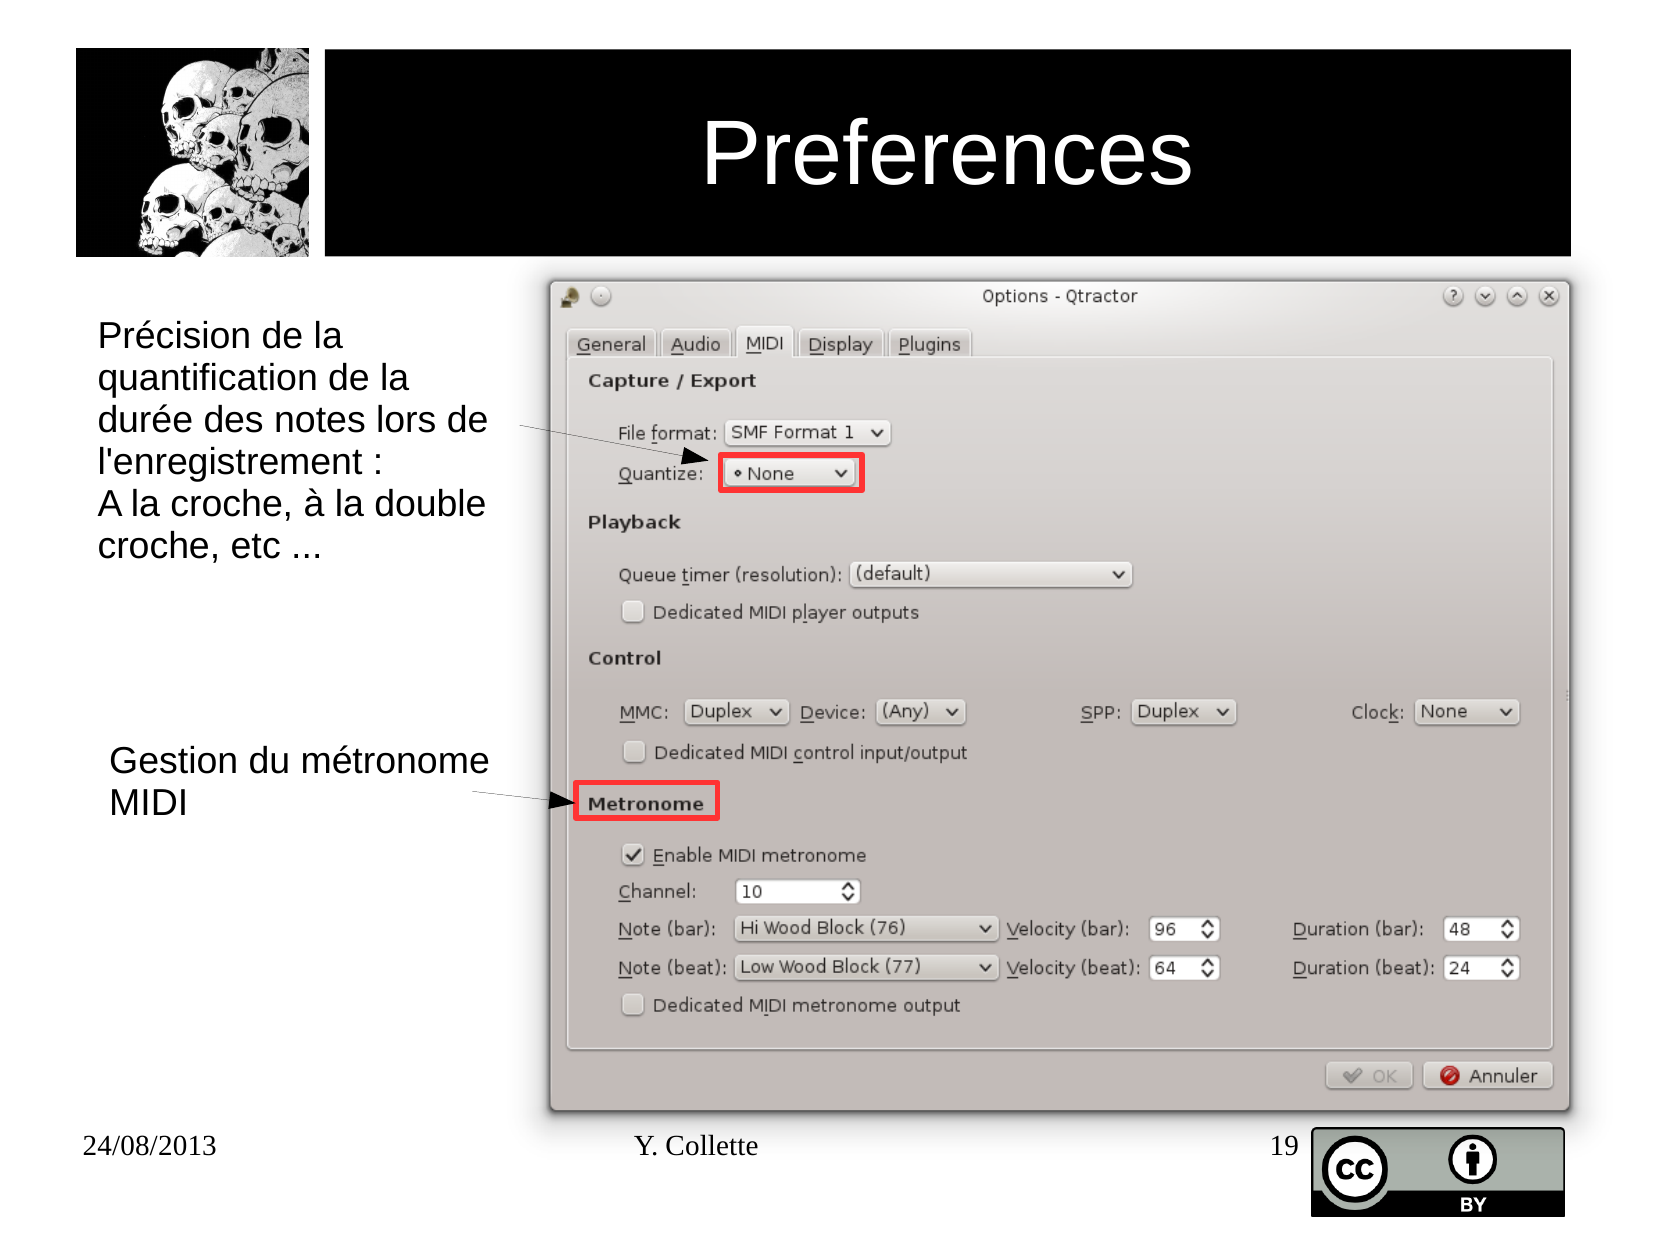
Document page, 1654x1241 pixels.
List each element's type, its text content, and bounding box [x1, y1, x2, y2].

title Preferences [324, 49, 1571, 257]
picture [76, 48, 309, 257]
text_box Précision de la quantification de la durée des notes lors de l'enregistrement : A la croche, à la double croche, etc ... [82, 307, 520, 574]
picture [579, 785, 715, 815]
text_box Gestion du métronome MIDI [94, 732, 532, 832]
picture [495, 226, 1625, 1217]
